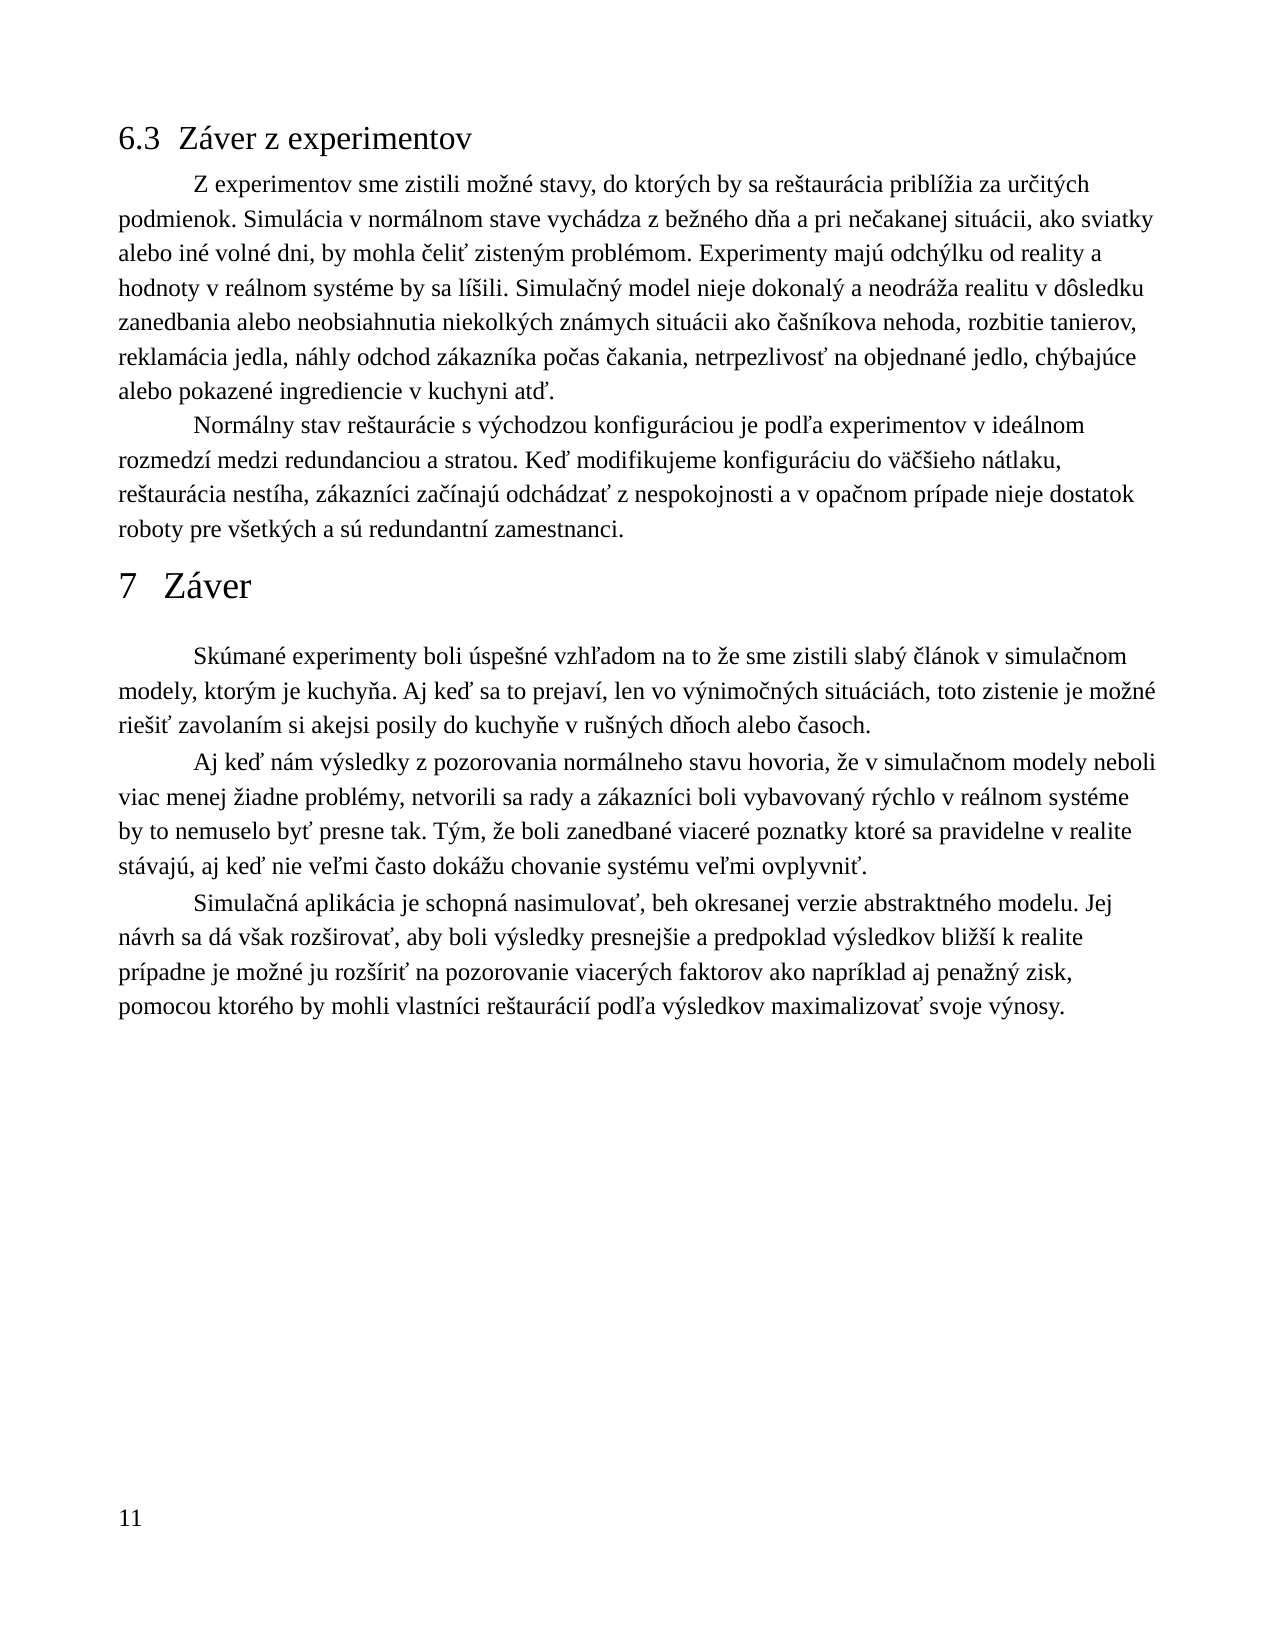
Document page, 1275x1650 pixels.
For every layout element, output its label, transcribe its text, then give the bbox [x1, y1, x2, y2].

subtitle Záver z experimentov [118, 118, 1157, 157]
text Z experimentov sme zistili možné stavy, do ktorých by sa reštaurácia priblížia za určitých podmienok. Simulácia v normálnom stave vychádza z bežného dňa a pri nečakanej situácii, ako sviatky alebo iné volné dni, by mohla čeliť zisteným problémom. Experimenty majú odchýlku od reality a hodnoty v reálnom systéme by sa líšili. Simulačný model nieje dokonalý a neodráža realitu v dôsledku zanedbania alebo neobsiahnutia niekolkých známych situácii ako čašníkova nehoda, rozbitie tanierov, reklamácia jedla, náhly odchod zákazníka počas čakania, netrpezlivosť na objednané jedlo, chýbajúce alebo pokazené ingrediencie v kuchyni atď. [118, 169, 1157, 405]
text Aj keď nám výsledky z pozorovania normálneho stavu hovoria, že v simulačnom modely neboli viac menej žiadne problémy, netvorili sa rady a zákazníci boli vybavovaný rýchlo v reálnom systéme by to nemuselo byť presne tak. Tým, že boli zanedbané viaceré poznatky ktoré sa pravidelne v realite stávajú, aj keď nie veľmi často dokážu chovanie systému veľmi ovplyvniť. [118, 747, 1157, 879]
text Normálny stav reštaurácie s východzou konfiguráciou je podľa experimentov v ideálnom rozmedzí medzi redundanciou a stratou. Keď modifikujeme konfiguráciu do väčšieho nátlaku, reštaurácia nestíha, zákazníci začínajú odchádzať z nespokojnosti a v opačnom prípade nieje dostatok roboty pre všetkých a sú redundantní zamestnanci. [118, 411, 1157, 543]
text Skúmané experimenty boli úspešné vzhľadom na to že sme zistili slabý článok v simulačnom modely, ktorým je kuchyňa. Aj keď sa to prejaví, len vo výnimočných situáciách, toto zistenie je možné riešiť zavolaním si akejsi posily do kuchyňe v rušných dňoch alebo časoch. [118, 641, 1157, 739]
text Simulačná aplikácia je schopná nasimulovať, beh okresanej verzie abstraktného modelu. Jej návrh sa dá však rozširovať, aby boli výsledky presnejšie a predpoklad výsledkov bližší k realite prípadne je možné ju rozšíriť na pozorovanie viacerých faktorov ako napríklad aj penažný zisk, pomocou ktorého by mohli vlastníci reštaurácií podľa výsledkov maximalizovať svoje výnosy. [118, 888, 1157, 1020]
subtitle Záver [118, 563, 1157, 607]
